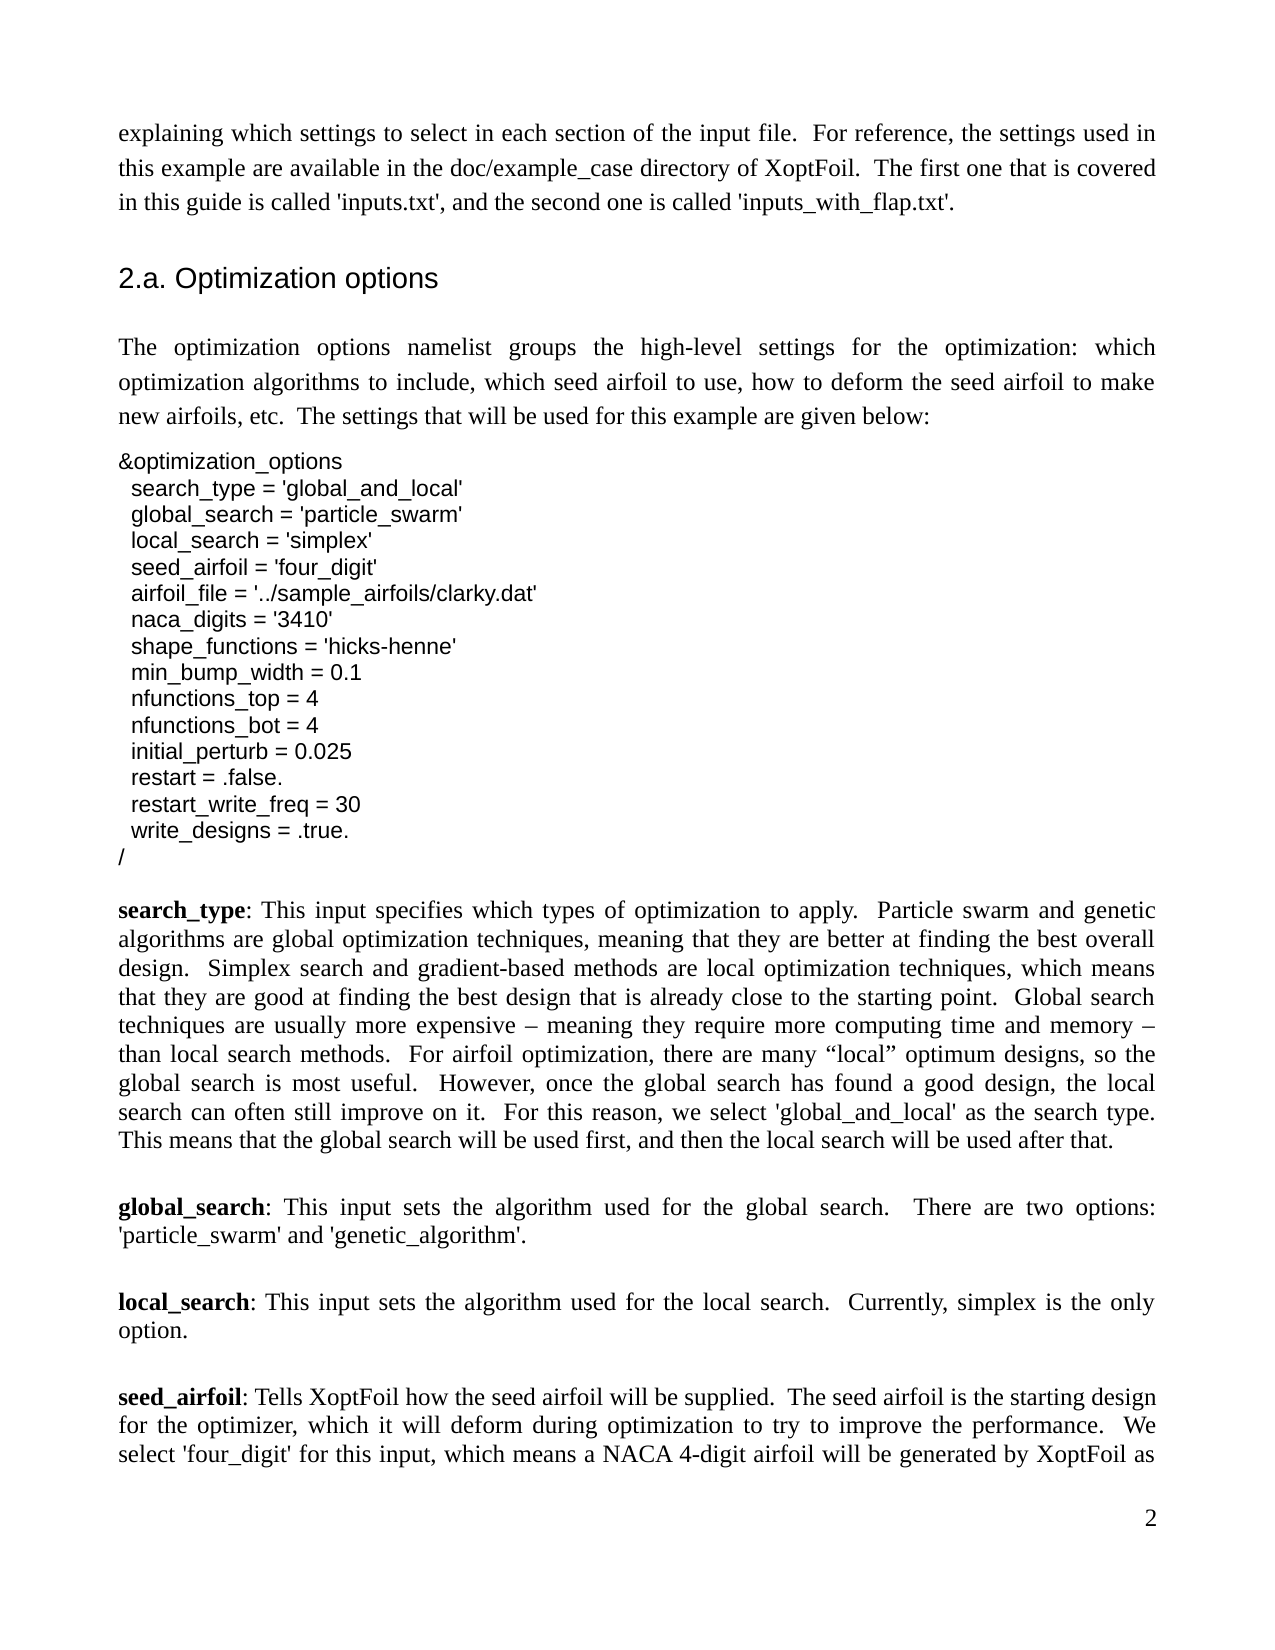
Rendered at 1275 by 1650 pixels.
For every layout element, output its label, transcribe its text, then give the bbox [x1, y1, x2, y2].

text naca_digits = '3410' [118, 606, 1157, 633]
text &optimization_options [118, 448, 1157, 474]
text initial_perturb = 0.025 [118, 738, 1157, 764]
text airfoil_file = '../sample_airfoils/clarky.dat' [118, 580, 1157, 606]
text seed_airfoil: Tells XoptFoil how the seed airfoil will be supplied. The seed airfoil is the starting design for the optimizer, which it will deform during optimization to try to improve the performance. We select 'four_digit' for this input, which means a NACA 4-digit airfoil will be generated by XoptFoil as [118, 1382, 1157, 1468]
text seed_airfoil = 'four_digit' [118, 553, 1157, 580]
text min_bump_width = 0.1 [118, 659, 1157, 685]
subtitle 2.a. Optimization options [118, 261, 1157, 295]
text nfunctions_top = 4 [118, 685, 1157, 712]
text restart_write_freq = 30 [118, 791, 1157, 817]
text The optimization options namelist groups the high-level settings for the optimization: which optimization algorithms to include, which seed airfoil to use, how to deform the seed airfoil to make new airfoils, etc. The settings that will be used for this example are given below: [118, 332, 1157, 430]
text / [118, 843, 1157, 870]
text global_search = 'particle_swarm' [118, 501, 1157, 527]
text search_type = 'global_and_local' [118, 474, 1157, 501]
text local_search: This input sets the algorithm used for the local search. Currently, simplex is the only option. [118, 1287, 1157, 1344]
text search_type: This input specifies which types of optimization to apply. Particle swarm and genetic algorithms are global optimization techniques, meaning that they are better at finding the best overall design. Simplex search and gradient-based methods are local optimization techniques, which means that they are good at finding the best design that is already close to the starting point. Global search techniques are usually more expensive – meaning they require more computing time and memory – than local search methods. For airfoil optimization, there are many “local” optimum designs, so the global search is most useful. However, once the global search has found a good design, the local search can often still improve on it. For this reason, we select 'global_and_local' as the search type. This means that the global search will be used first, and then the local search will be used after that. [118, 895, 1157, 1154]
text write_designs = .true. [118, 817, 1157, 843]
text local_search = 'simplex' [118, 527, 1157, 553]
text explaining which settings to select in each section of the input file. For reference, the settings used in this example are available in the doc/example_case directory of XoptFoil. The first one that is covered in this guide is called 'inputs.txt', and the second one is called 'inputs_with_flap.txt'. [118, 118, 1157, 216]
text restart = .false. [118, 764, 1157, 791]
text shape_functions = 'hicks-henne' [118, 633, 1157, 659]
text global_search: This input sets the algorithm used for the global search. There are two options: 'particle_swarm' and 'genetic_algorithm'. [118, 1192, 1157, 1249]
text nfunctions_bot = 4 [118, 712, 1157, 738]
